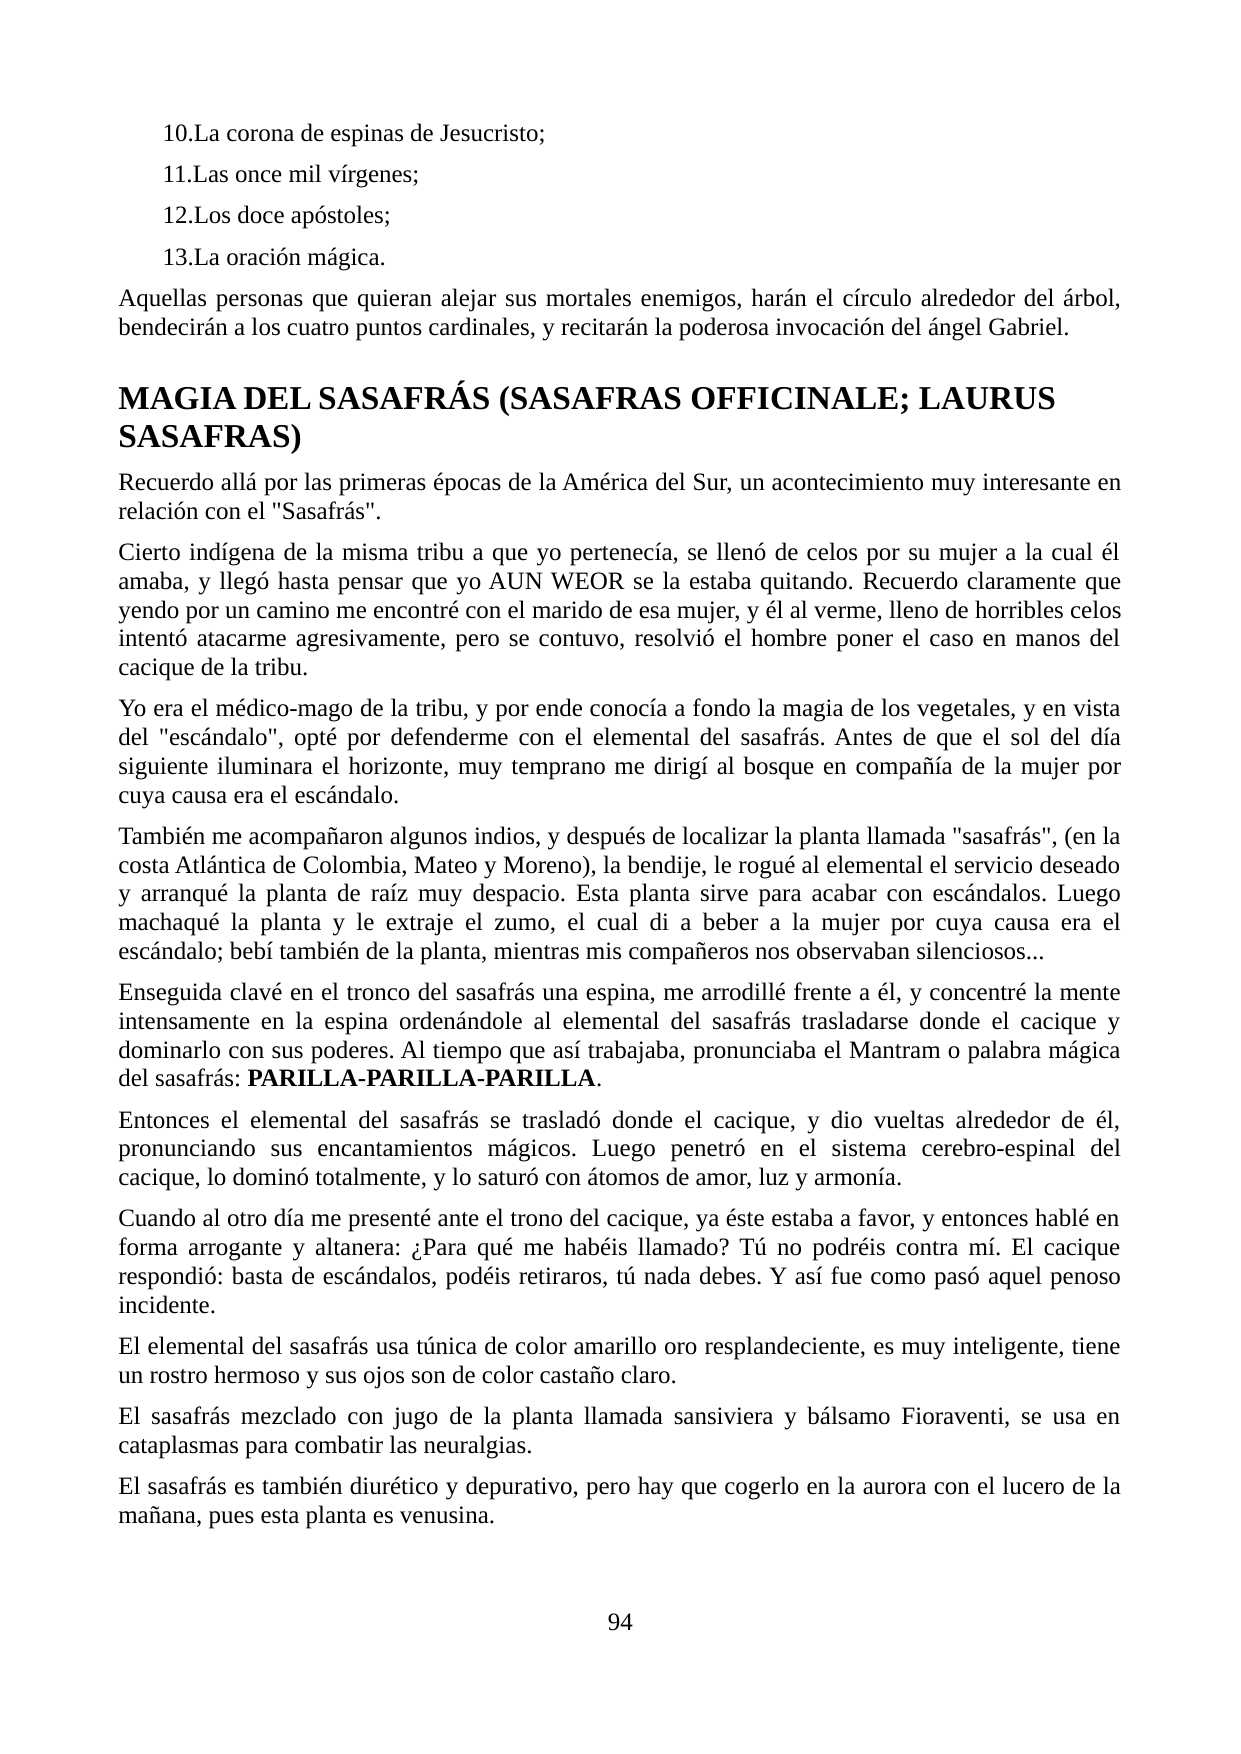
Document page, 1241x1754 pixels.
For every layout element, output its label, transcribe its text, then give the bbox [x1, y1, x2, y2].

list Los doce apóstoles; [162, 201, 1122, 229]
text Enseguida clavé en el tronco del sasafrás una espina, me arrodillé frente a él, y concentré la mente intensamente en la espina ordenándole al elemental del sasafrás trasladarse donde el cacique y dominarlo con sus poderes. Al tiempo que así trabajaba, pronunciaba el Mantram o palabra mágica del sasafrás: PARILLA-PARILLA-PARILLA. [118, 977, 1122, 1092]
list Las once mil vírgenes; [162, 159, 1122, 188]
text Yo era el médico-mago de la tribu, y por ende conocía a fondo la magia de los vegetales, y en vista del "escándalo", opté por defenderme con el elemental del sasafrás. Antes de que el sol del día siguiente iluminara el horizonte, muy temprano me dirigí al bosque en compañía de la mujer por cuya causa era el escándalo. [118, 693, 1122, 808]
text Recuerdo allá por las primeras épocas de la América del Sur, un acontecimiento muy interesante en relación con el "Sasafrás". [118, 467, 1122, 525]
text El sasafrás mezclado con jugo de la planta llamada sansiviera y bálsamo Fioraventi, se usa en cataplasmas para combatir las neuralgias. [118, 1401, 1122, 1458]
text Aquellas personas que quieran alejar sus mortales enemigos, harán el círculo alrededor del árbol, bendecirán a los cuatro puntos cardinales, y recitarán la poderosa invocación del ángel Gabriel. [118, 283, 1122, 341]
list La corona de espinas de Jesucristo; [162, 118, 1122, 147]
text Entonces el elemental del sasafrás se trasladó donde el cacique, y dio vueltas alrededor de él, pronunciando sus encantamientos mágicos. Luego penetró en el sistema cerebro-espinal del cacique, lo dominó totalmente, y lo saturó con átomos de amor, luz y armonía. [118, 1105, 1122, 1191]
text Cuando al otro día me presenté ante el trono del cacique, ya éste estaba a favor, y entonces hablé en forma arrogante y altanera: ¿Para qué me habéis llamado? Tú no podréis contra mí. El cacique respondió: basta de escándalos, podéis retiraros, tú nada debes. Y así fue como pasó aquel penoso incidente. [118, 1203, 1122, 1318]
text Cierto indígena de la misma tribu a que yo pertenecía, se llenó de celos por su mujer a la cual él amaba, y llegó hasta pensar que yo AUN WEOR se la estaba quitando. Recuerdo claramente que yendo por un camino me encontré con el marido de esa mujer, y él al verme, lleno de horribles celos intentó atacarme agresivamente, pero se contuvo, resolvió el hombre poner el caso en manos del cacique de la tribu. [118, 537, 1122, 681]
text El sasafrás es también diurético y depurativo, pero hay que cogerlo en la aurora con el lucero de la mañana, pues esta planta es venusina. [118, 1471, 1122, 1528]
text También me acompañaron algunos indios, y después de localizar la planta llamada "sasafrás", (en la costa Atlántica de Colombia, Mateo y Moreno), la bendije, le rogué al elemental el servicio deseado y arranqué la planta de raíz muy despacio. Esta planta sirve para acabar con escándalos. Luego machaqué la planta y le extraje el zumo, el cual di a beber a la mujer por cuya causa era el escándalo; bebí también de la planta, mientras mis compañeros nos observaban silenciosos... [118, 821, 1122, 965]
list La oración mágica. [162, 242, 1122, 271]
text El elemental del sasafrás usa túnica de color amarillo oro resplandeciente, es muy inteligente, tiene un rostro hermoso y sus ojos son de color castaño claro. [118, 1331, 1122, 1388]
subtitle MAGIA DEL SASAFRÁS (SASAFRAS OFFICINALE; LAURUS SASAFRAS) [118, 378, 1122, 455]
